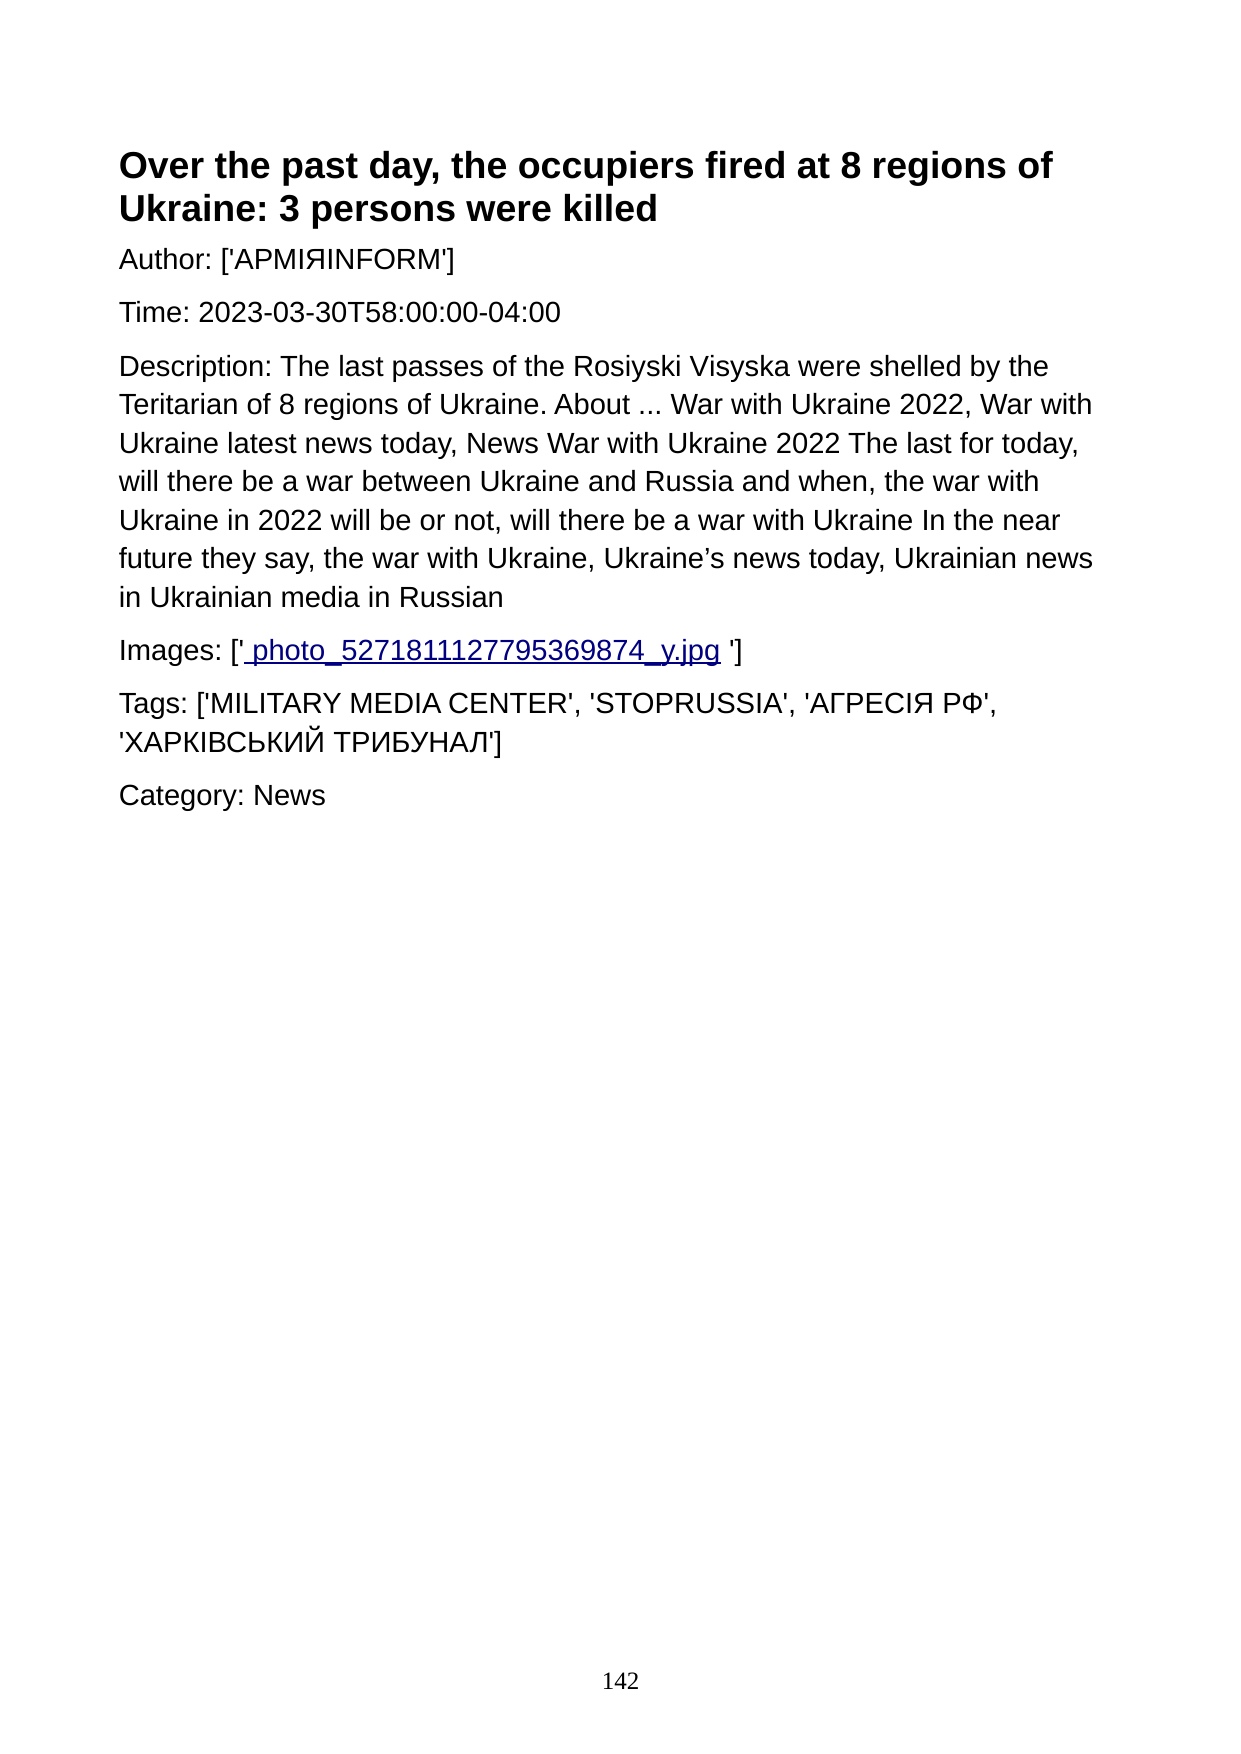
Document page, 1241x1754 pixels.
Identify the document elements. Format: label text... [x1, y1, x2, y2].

text Tags: ['MILITARY MEDIA CENTER', 'STOPRUSSIA', 'АГРЕСІЯ РФ', 'ХАРКІВСЬКИЙ ТРИБУНАЛ'] [118, 686, 1122, 758]
subtitle Over the past day, the occupiers fired at 8 regions of Ukraine: 3 persons were killed [118, 143, 1122, 230]
text Time: 2023-03-30T58:00:00-04:00 [118, 295, 1122, 329]
text Images: [' photo_5271811127795369874_y.jpg '] [118, 633, 1122, 666]
text Description: The last passes of the Rosiyski Vіsyska were shelled by the Teritarian of 8 regions of Ukraine. About ... War with Ukraine 2022, War with Ukraine latest news today, News War with Ukraine 2022 The last for today, will there be a war between Ukraine and Russia and when, the war with Ukraine in 2022 will be or not, will there be a war with Ukraine In the near future they say, the war with Ukraine, Ukraine’s news today, Ukrainian news in Ukrainian media in Russian [118, 348, 1122, 613]
text Author: ['АРМІЯINFORM'] [118, 242, 1122, 276]
text Category: News [118, 778, 1122, 811]
